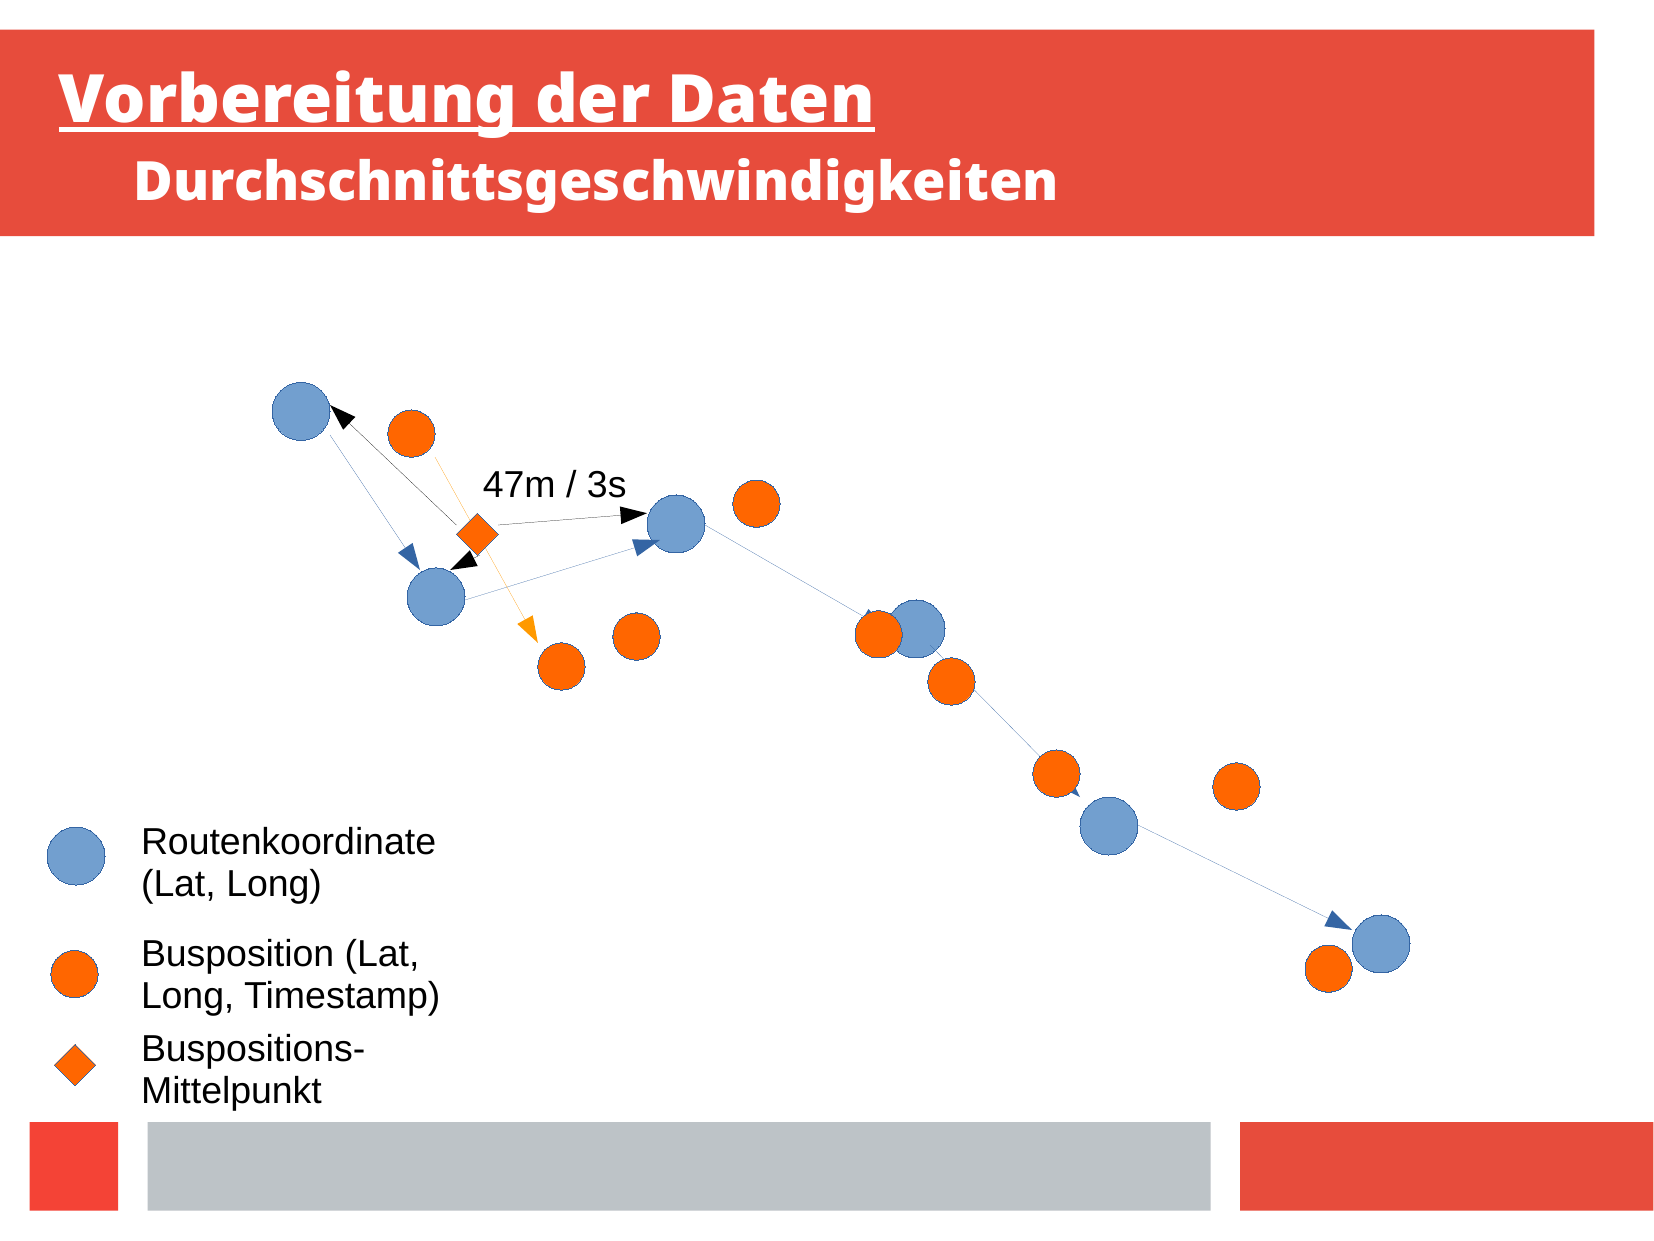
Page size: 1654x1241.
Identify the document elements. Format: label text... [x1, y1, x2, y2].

text_box [732, 480, 781, 528]
text_box 47m / 3s [468, 456, 648, 514]
text_box [272, 382, 331, 441]
text_box Routenkoordinate (Lat, Long) [126, 813, 502, 912]
text_box [1305, 945, 1353, 993]
text_box [1352, 914, 1411, 973]
text_box [1032, 749, 1081, 798]
text_box [456, 513, 499, 555]
text_box [927, 657, 976, 706]
text_box [50, 950, 99, 998]
text_box [47, 827, 106, 886]
text_box [647, 494, 706, 553]
text_box [537, 642, 586, 691]
text_box [1212, 762, 1261, 811]
text_box [54, 1044, 96, 1086]
text_box [855, 599, 946, 658]
text_box [387, 409, 436, 458]
text_box [612, 612, 661, 661]
title Vorbereitung der Daten Durchschnittsgeschwindigkeiten [59, 51, 1595, 215]
text_box Busposition (Lat, Long, Timestamp) [126, 925, 502, 1019]
text_box Buspositions-Mittelpunkt [126, 1019, 502, 1119]
text_box [1079, 797, 1138, 856]
text_box [407, 567, 466, 626]
